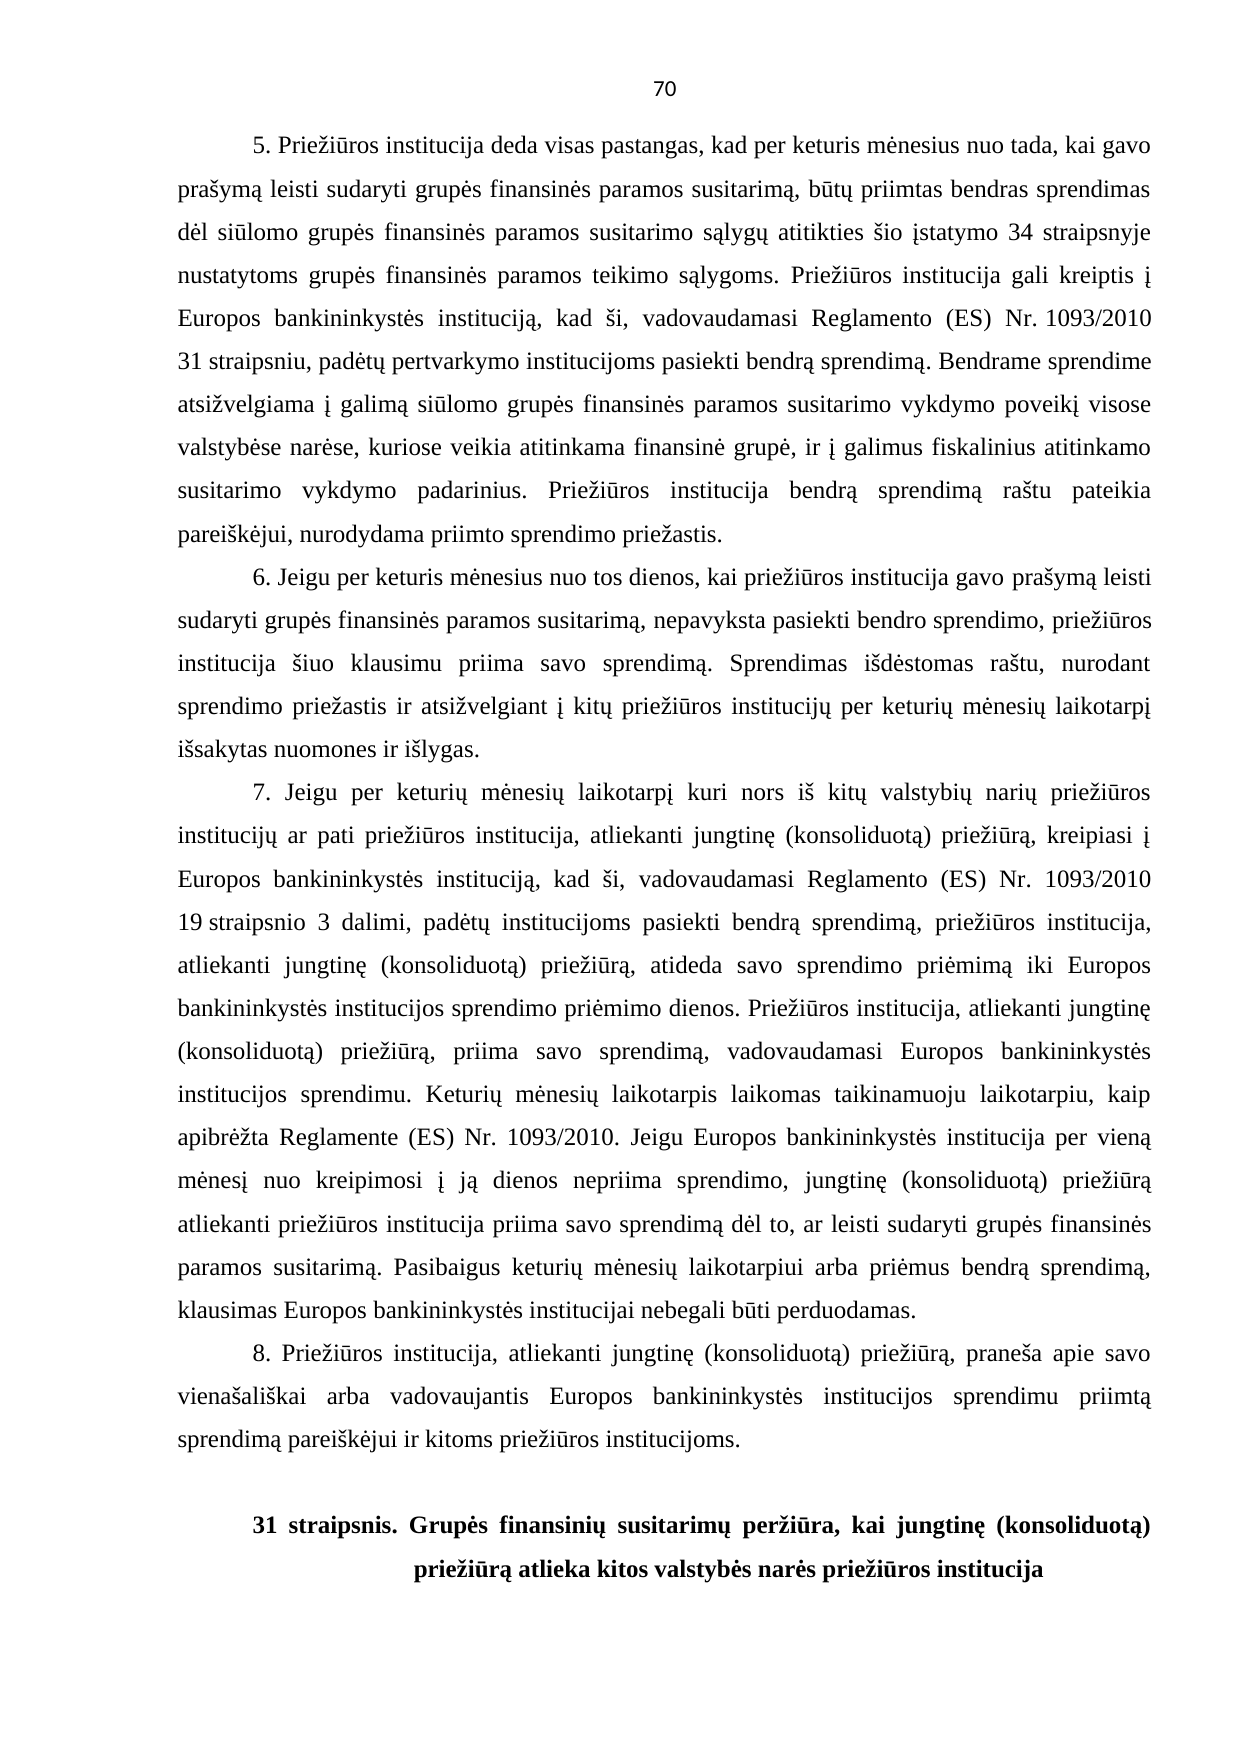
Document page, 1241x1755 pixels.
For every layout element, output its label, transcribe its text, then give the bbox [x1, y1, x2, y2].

text 5. Priežiūros institucija deda visas pastangas, kad per keturis mėnesius nuo tada, kai gavo prašymą leisti sudaryti grupės finansinės paramos susitarimą, būtų priimtas bendras sprendimas dėl siūlomo grupės finansinės paramos susitarimo sąlygų atitikties šio įstatymo 34 straipsnyje nustatytoms grupės finansinės paramos teikimo sąlygoms. Priežiūros institucija gali kreiptis į Europos bankininkystės instituciją, kad ši, vadovaudamasi Reglamento (ES) Nr. 1093/2010 31 straipsniu, padėtų pertvarkymo institucijoms pasiekti bendrą sprendimą. Bendrame sprendime atsižvelgiama į galimą siūlomo grupės finansinės paramos susitarimo vykdymo poveikį visose valstybėse narėse, kuriose veikia atitinkama finansinė grupė, ir į galimus fiskalinius atitinkamo susitarimo vykdymo padarinius. Priežiūros institucija bendrą sprendimą raštu pateikia pareiškėjui, nurodydama priimto sprendimo priežastis. [177, 131, 1152, 547]
text 31 straipsnis. Grupės finansinių susitarimų peržiūra, kai jungtinę (konsoliduotą) priežiūrą atlieka kitos valstybės narės priežiūros institucija [252, 1511, 1152, 1582]
text 8. Priežiūros institucija, atliekanti jungtinę (konsoliduotą) priežiūrą, praneša apie savo vienašališkai arba vadovaujantis Europos bankininkystės institucijos sprendimu priimtą sprendimą pareiškėjui ir kitoms priežiūros institucijoms. [177, 1338, 1152, 1453]
text 6. Jeigu per keturis mėnesius nuo tos dienos, kai priežiūros institucija gavo prašymą leisti sudaryti grupės finansinės paramos susitarimą, nepavyksta pasiekti bendro sprendimo, priežiūros institucija šiuo klausimu priima savo sprendimą. Sprendimas išdėstomas raštu, nurodant sprendimo priežastis ir atsižvelgiant į kitų priežiūros institucijų per keturių mėnesių laikotarpį išsakytas nuomones ir išlygas. [177, 562, 1152, 763]
text 7. Jeigu per keturių mėnesių laikotarpį kuri nors iš kitų valstybių narių priežiūros institucijų ar pati priežiūros institucija, atliekanti jungtinę (konsoliduotą) priežiūrą, kreipiasi į Europos bankininkystės instituciją, kad ši, vadovaudamasi Reglamento (ES) Nr. 1093/2010 19 straipsnio 3 dalimi, padėtų institucijoms pasiekti bendrą sprendimą, priežiūros institucija, atliekanti jungtinę (konsoliduotą) priežiūrą, atideda savo sprendimo priėmimą iki Europos bankininkystės institucijos sprendimo priėmimo dienos. Priežiūros institucija, atliekanti jungtinę (konsoliduotą) priežiūrą, priima savo sprendimą, vadovaudamasi Europos bankininkystės institucijos sprendimu. Keturių mėnesių laikotarpis laikomas taikinamuoju laikotarpiu, kaip apibrėžta Reglamente (ES) Nr. 1093/2010. Jeigu Europos bankininkystės institucija per vieną mėnesį nuo kreipimosi į ją dienos nepriima sprendimo, jungtinę (konsoliduotą) priežiūrą atliekanti priežiūros institucija priima savo sprendimą dėl to, ar leisti sudaryti grupės finansinės paramos susitarimą. Pasibaigus keturių mėnesių laikotarpiui arba priėmus bendrą sprendimą, klausimas Europos bankininkystės institucijai nebegali būti perduodamas. [177, 777, 1152, 1324]
